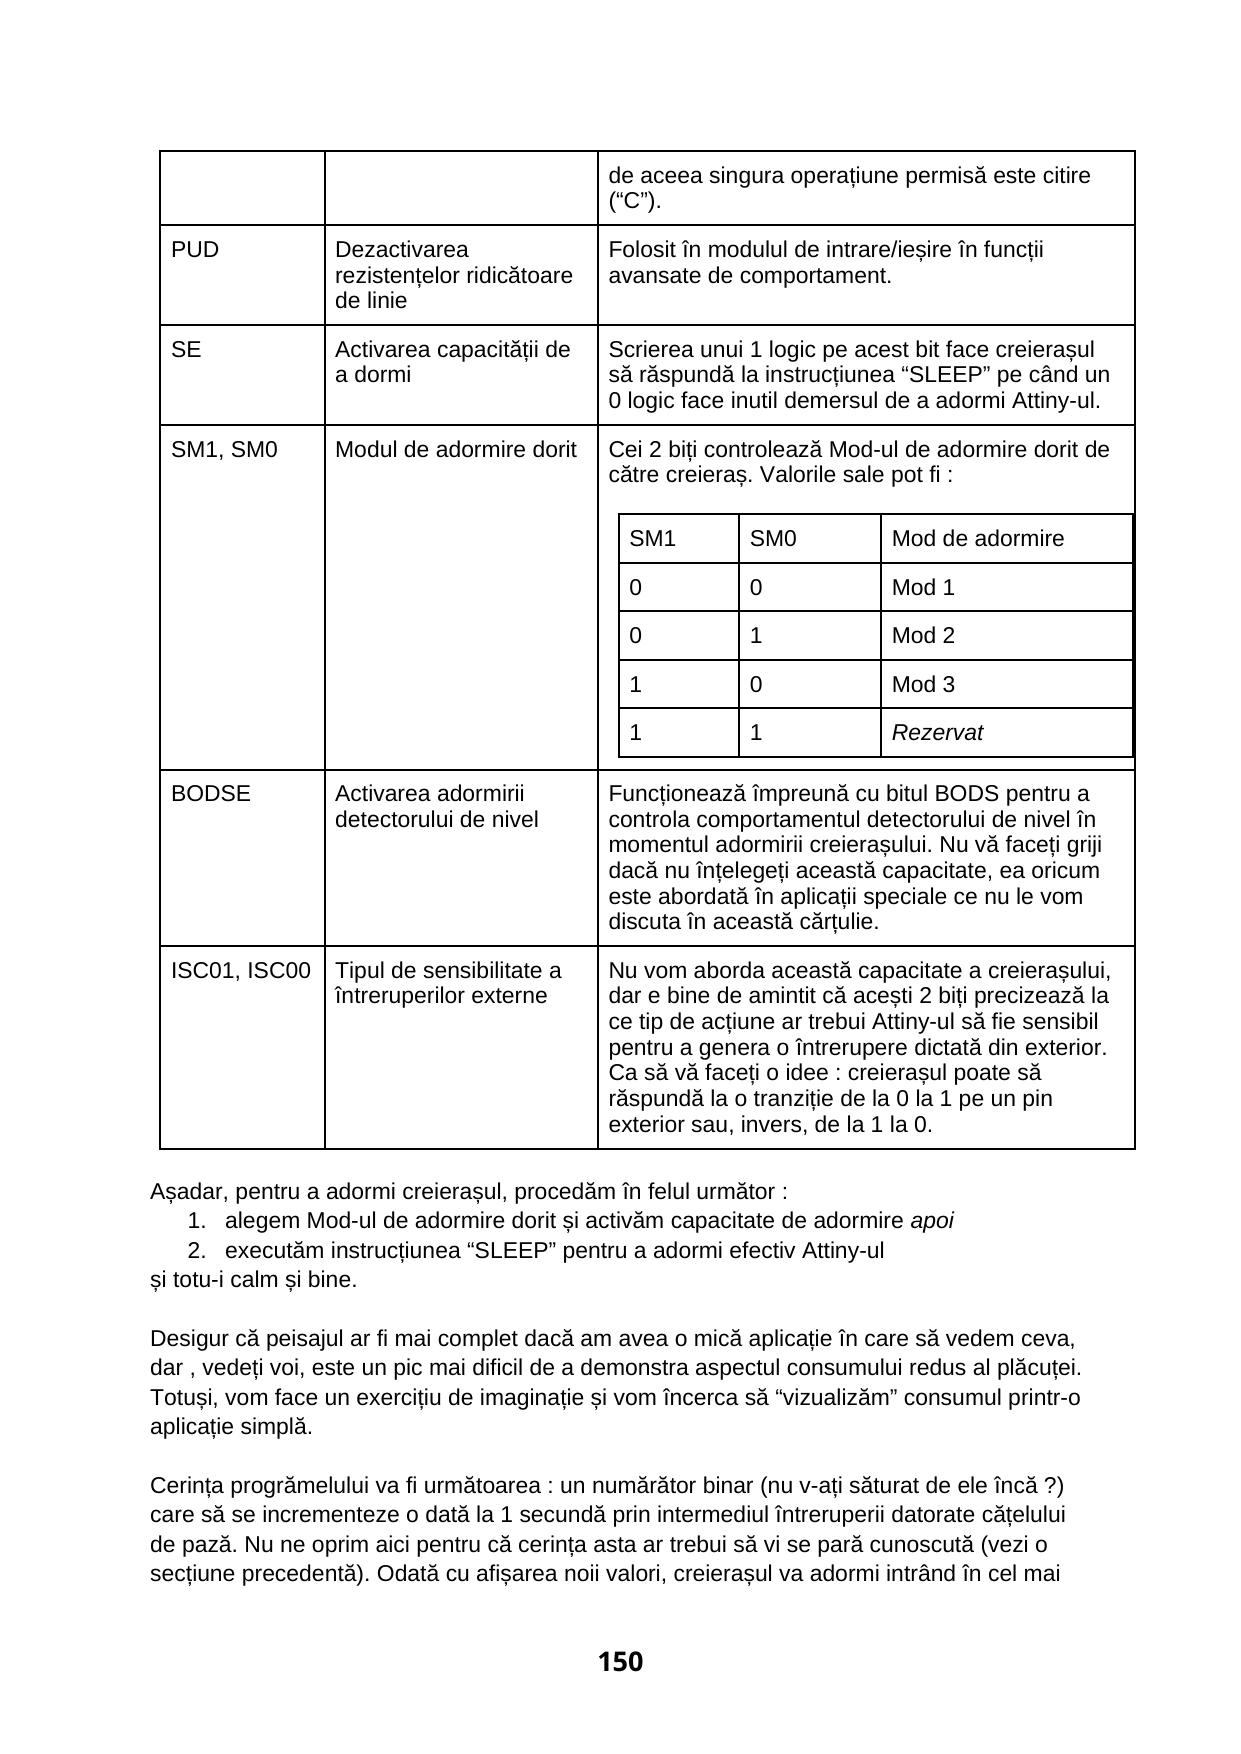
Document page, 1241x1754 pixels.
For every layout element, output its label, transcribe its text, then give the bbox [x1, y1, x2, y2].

table_cell 0 [620, 564, 738, 610]
table_cell [161, 152, 324, 224]
text Cerința progrămelului va fi următoarea : un numărător binar (nu v-ați săturat de ele încă ?) care să se incrementeze o dată la 1 secundă prin intermediul întreruperii datorate cățelului de pază. Nu ne oprim aici pentru că cerința asta ar trebui să vi se pară cunoscută (vezi o secțiune precedentă). Odată cu afișarea noii valori, creierașul va adormi intrând în cel mai [150, 1473, 1091, 1586]
table_cell Folosit în modulul de intrare/ieșire în funcții avansate de comportament. [599, 226, 1134, 324]
text Așadar, pentru a adormi creierașul, procedăm în felul următor : [150, 1179, 1091, 1204]
table_cell SE [161, 326, 324, 424]
table_cell Cei 2 biți controlează Mod-ul de adormire dorit de către creieraș. Valorile sale pot fi : [599, 426, 1134, 768]
text Desigur că peisajul ar fi mai complet dacă am avea o mică aplicație în care să vedem ceva, dar , vedeți voi, este un pic mai dificil de a demonstra aspectul consumului redus al plăcuței. Totuși, vom face un exercițiu de imaginație și vom încerca să “vizualizăm” consumul printr-o aplicație simplă. [150, 1326, 1091, 1439]
table_cell de aceea singura operațiune permisă este citire (“C”). [599, 152, 1134, 224]
list executăm instrucțiunea “SLEEP” pentru a adormi efectiv Attiny-ul [187, 1238, 1091, 1263]
text și totu-i calm și bine. [150, 1267, 1091, 1293]
table_header SM0 [740, 515, 880, 562]
table_cell Dezactivarea rezistențelor ridicătoare de linie [326, 226, 597, 324]
table_cell [326, 152, 597, 224]
table_cell Activarea capacității de a dormi [326, 326, 597, 424]
table_cell Mod 3 [882, 661, 1132, 707]
table_cell Scrierea unui 1 logic pe acest bit face creierașul să răspundă la instrucțiunea “SLEEP” pe când un 0 logic face inutil demersul de a adormi Attiny-ul. [599, 326, 1134, 424]
table_cell 0 [740, 564, 880, 610]
list alegem Mod-ul de adormire dorit și activăm capacitate de adormire apoi [187, 1208, 1091, 1234]
table_cell SM1, SM0 [161, 426, 324, 768]
table_cell Modul de adormire dorit [326, 426, 597, 768]
table_cell ISC01, ISC00 [161, 947, 324, 1147]
table_cell Mod 1 [882, 564, 1132, 610]
table_cell BODSE [161, 771, 324, 945]
table_cell PUD [161, 226, 324, 324]
table_cell Activarea adormirii detectorului de nivel [326, 771, 597, 945]
table_header SM1 [620, 515, 738, 562]
table_cell 1 [620, 709, 738, 756]
table_cell 0 [740, 661, 880, 707]
table_cell Nu vom aborda această capacitate a creierașului, dar e bine de amintit că acești 2 biți precizează la ce tip de acțiune ar trebui Attiny-ul să fie sensibil pentru a genera o întrerupere dictată din exterior. Ca să vă faceți o idee : creierașul poate să răspundă la o tranziție de la 0 la 1 pe un pin exterior sau, invers, de la 1 la 0. [599, 947, 1134, 1147]
table_cell Funcționează împreună cu bitul BODS pentru a controla comportamentul detectorului de nivel în momentul adormirii creierașului. Nu vă faceți griji dacă nu înțelegeți această capacitate, ea oricum este abordată în aplicații speciale ce nu le vom discuta în această cărțulie. [599, 771, 1134, 945]
table_cell Rezervat [882, 709, 1132, 756]
table_header Mod de adormire [882, 515, 1132, 562]
table_cell 0 [620, 612, 738, 659]
table_cell 1 [740, 709, 880, 756]
table_cell Mod 2 [882, 612, 1132, 659]
table_cell 1 [740, 612, 880, 659]
table_cell 1 [620, 661, 738, 707]
table_cell Tipul de sensibilitate a întreruperilor externe [326, 947, 597, 1147]
